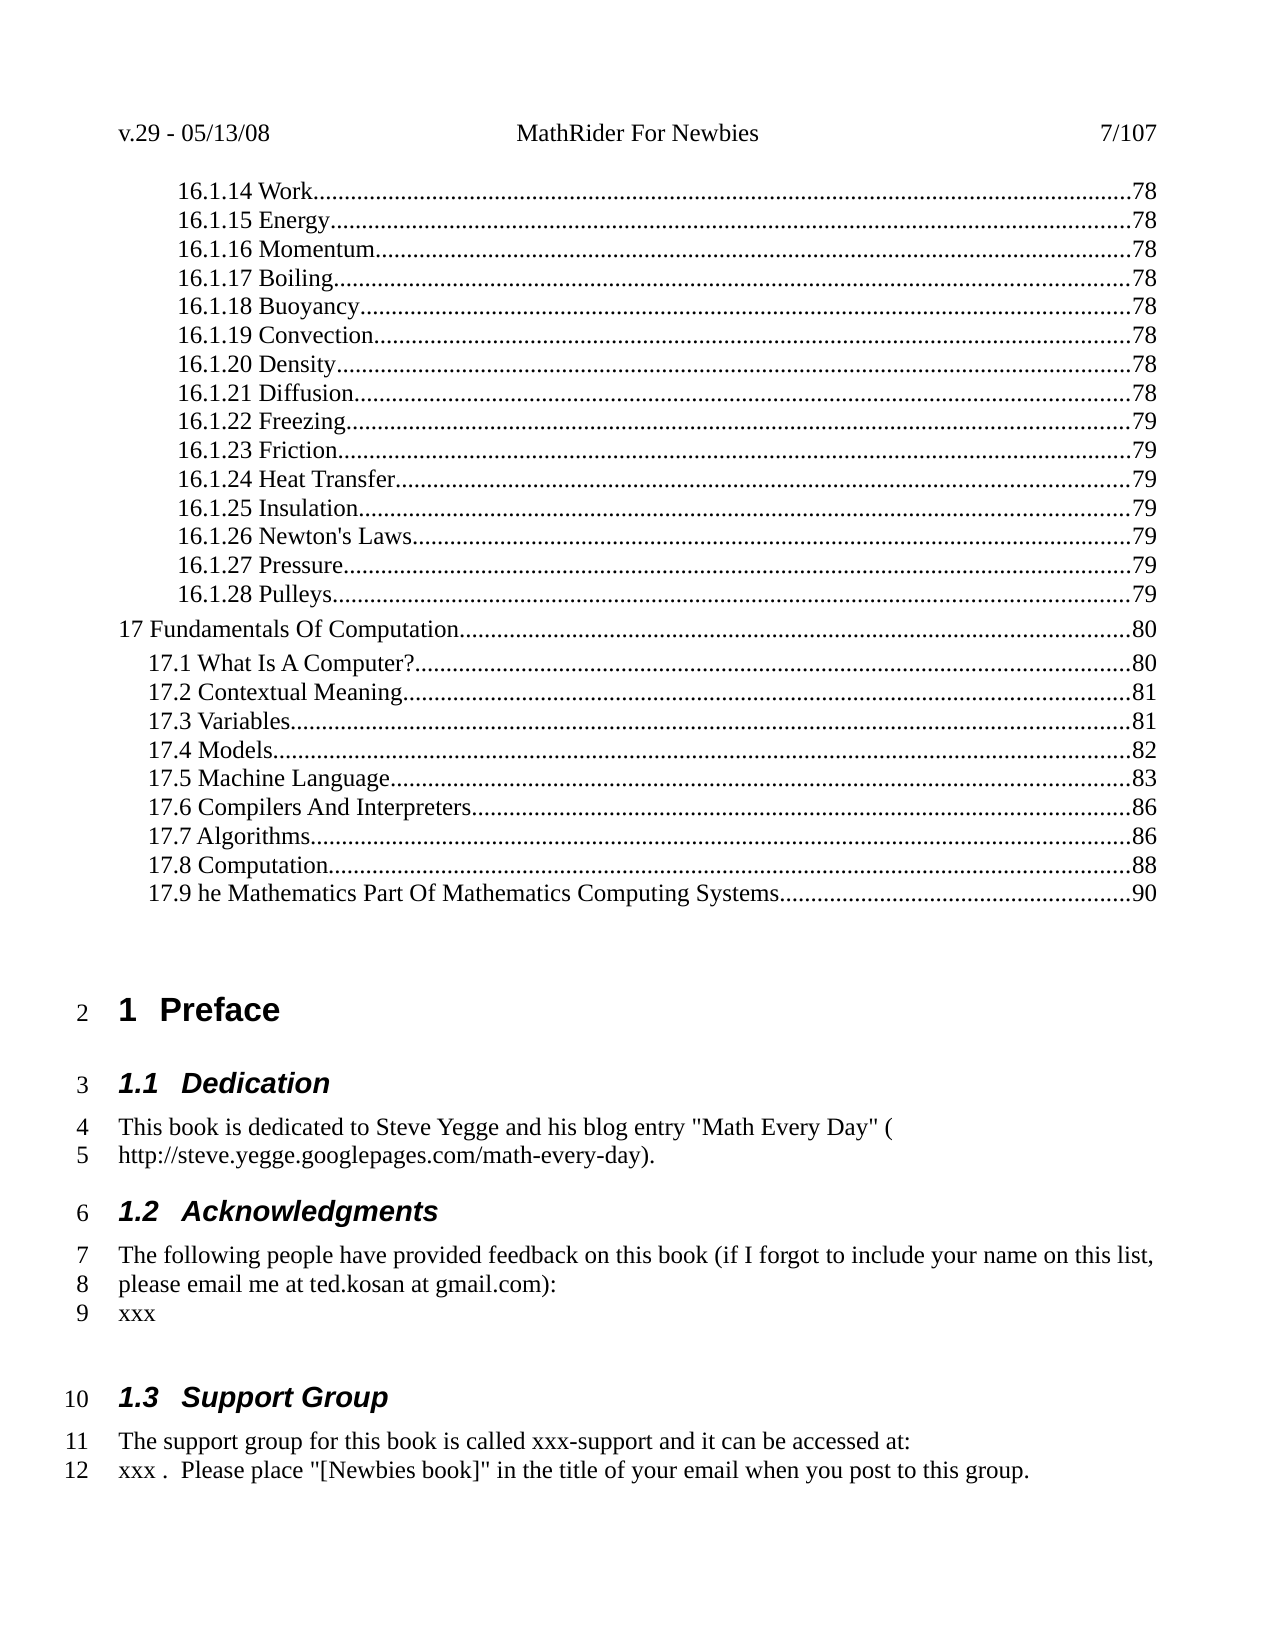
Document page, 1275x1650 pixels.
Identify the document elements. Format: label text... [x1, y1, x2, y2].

text 16.1.27 Pressure 79 [177, 550, 1157, 579]
text xxx . Please place "[Newbies book]" in the title of your email when you post to this group. [118, 1455, 1157, 1484]
text The support group for this book is called xxx-support and it can be accessed at: [118, 1426, 1157, 1455]
text This book is dedicated to Steve Yegge and his blog entry "Math Every Day" ( http://steve.yegge.googlepages.com/math-every-day). [118, 1112, 1157, 1169]
text 17 Fundamentals Of Computation 80 [118, 614, 1157, 642]
text xxx [118, 1298, 1157, 1327]
text 16.1.25 Insulation 79 [177, 493, 1157, 521]
text 16.1.26 Newton's Laws 79 [177, 521, 1157, 550]
text 16.1.23 Friction 79 [177, 435, 1157, 464]
text 16.1.16 Momentum 78 [177, 234, 1157, 263]
text 16.1.20 Density 78 [177, 349, 1157, 378]
text 16.1.15 Energy 78 [177, 205, 1157, 234]
text 17.3 Variables 81 [148, 706, 1157, 735]
text 16.1.21 Diffusion 78 [177, 378, 1157, 406]
text 17.2 Contextual Meaning 81 [148, 677, 1157, 706]
text 17.9 he Mathematics Part Of Mathematics Computing Systems 90 [148, 878, 1157, 907]
text 17.8 Computation 88 [148, 850, 1157, 878]
text 17.6 Compilers And Interpreters 86 [148, 792, 1157, 821]
subtitle Preface [118, 990, 1157, 1028]
text 16.1.22 Freezing 79 [177, 406, 1157, 435]
text 17.4 Models 82 [148, 735, 1157, 763]
text 16.1.19 Convection 78 [177, 320, 1157, 349]
subtitle Support Group [118, 1380, 1157, 1414]
text 17.7 Algorithms 86 [148, 821, 1157, 850]
text 16.1.17 Boiling 78 [177, 263, 1157, 291]
text 16.1.28 Pulleys 79 [177, 579, 1157, 608]
text 16.1.24 Heat Transfer 79 [177, 464, 1157, 493]
text 16.1.18 Buoyancy 78 [177, 291, 1157, 320]
text 17.5 Machine Language 83 [148, 763, 1157, 792]
text 17.1 What Is A Computer? 80 [148, 648, 1157, 677]
text The following people have provided feedback on this book (if I forgot to include your name on this list, please email me at ted.kosan at gmail.com): [118, 1240, 1157, 1298]
subtitle Acknowledgments [118, 1194, 1157, 1228]
text 16.1.14 Work 78 [177, 176, 1157, 205]
subtitle Dedication [118, 1066, 1157, 1099]
